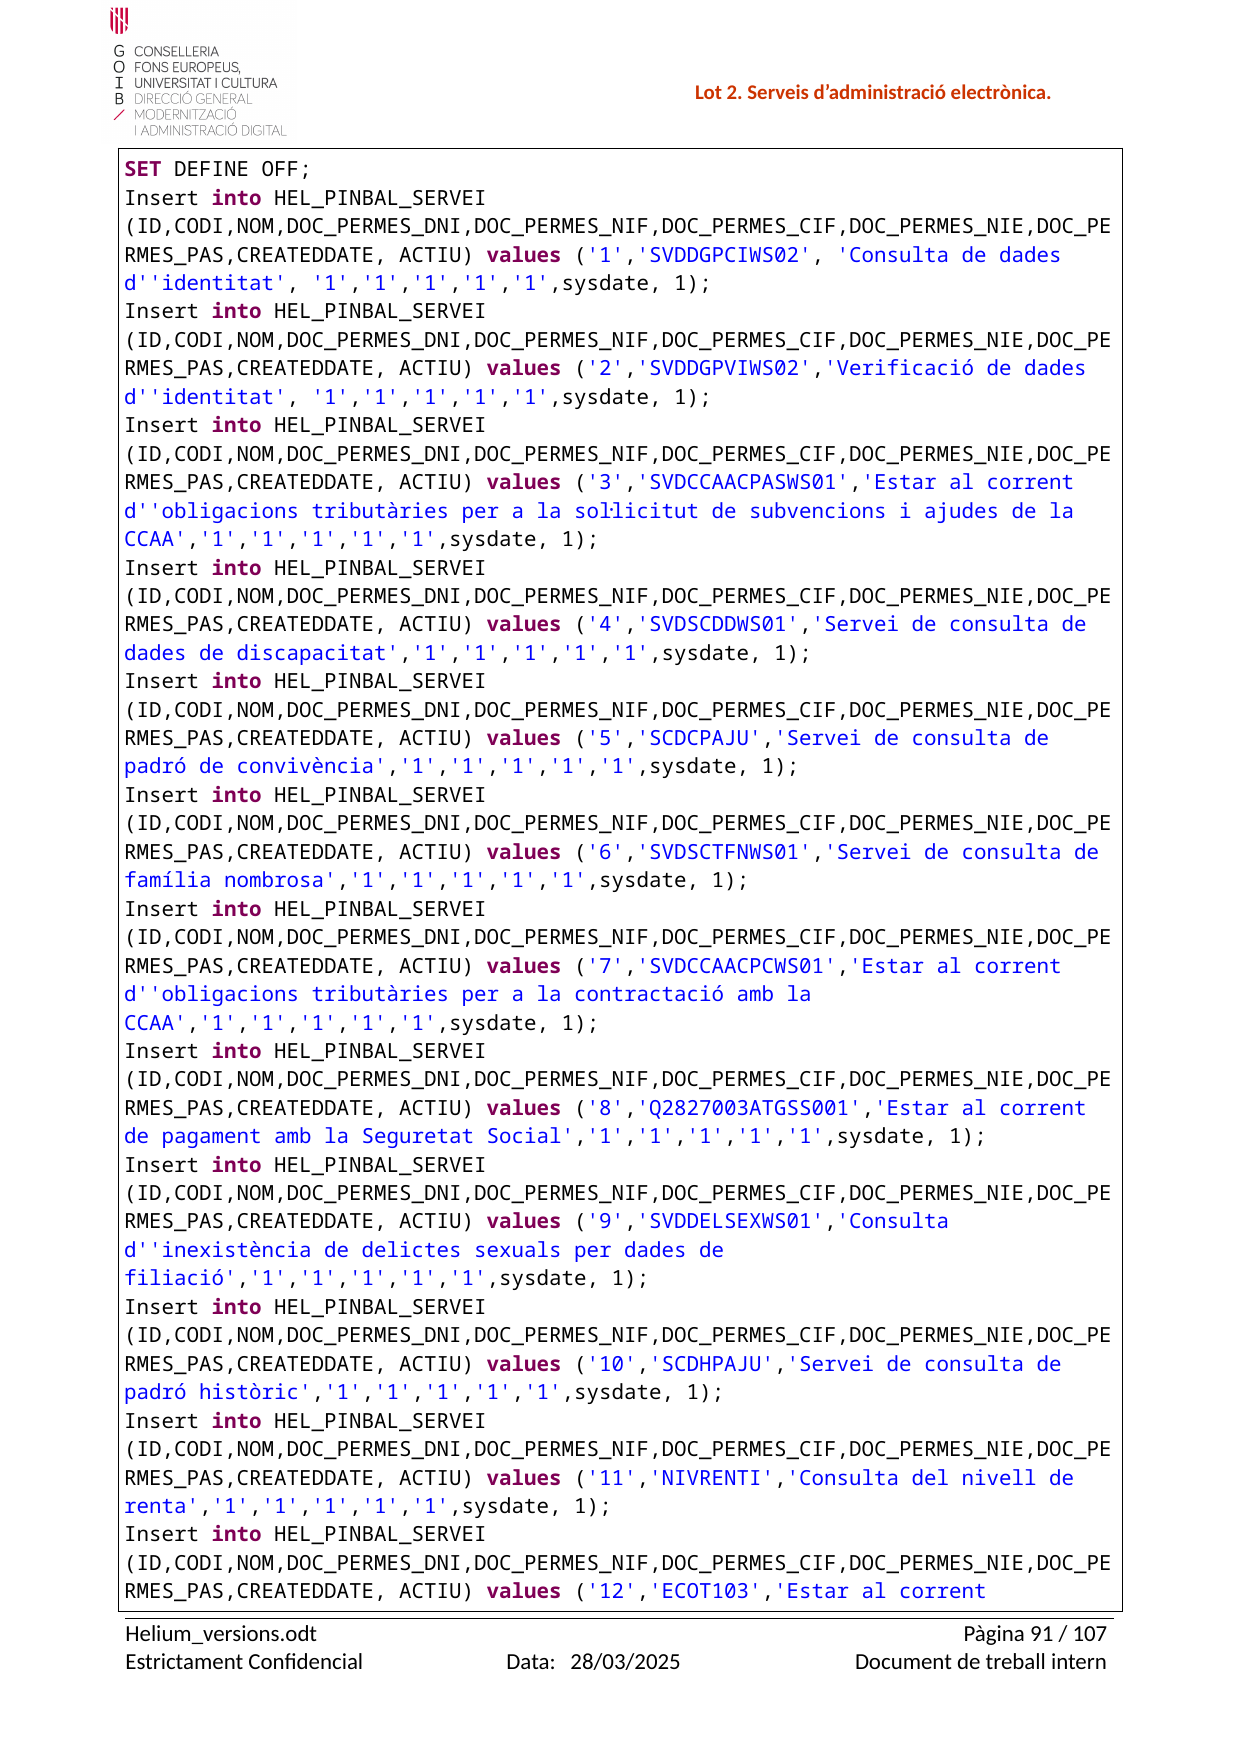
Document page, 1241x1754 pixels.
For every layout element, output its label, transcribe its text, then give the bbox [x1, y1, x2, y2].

picture [100, 0, 297, 144]
table_header SET DEFINE OFF; Insert into HEL_PINBAL_SERVEI (ID,CODI,NOM,DOC_PERMES_DNI,DOC_PERMES_NIF,DOC_PERMES_CIF,DOC_PERMES_NIE,DOC_PERMES_PAS,CREATEDDATE, ACTIU) values ('1','SVDDGPCIWS02', 'Consulta de dades d''identitat', '1','1','1','1','1',sysdate, 1); Insert into HEL_PINBAL_SERVEI (ID,CODI,NOM,DOC_PERMES_DNI,DOC_PERMES_NIF,DOC_PERMES_CIF,DOC_PERMES_NIE,DOC_PERMES_PAS,CREATEDDATE, ACTIU) values ('2','SVDDGPVIWS02','Verificació de dades d''identitat', '1','1','1','1','1',sysdate, 1); Insert into HEL_PINBAL_SERVEI (ID,CODI,NOM,DOC_PERMES_DNI,DOC_PERMES_NIF,DOC_PERMES_CIF,DOC_PERMES_NIE,DOC_PERMES_PAS,CREATEDDATE, ACTIU) values ('3','SVDCCAACPASWS01','Estar al corrent d''obligacions tributàries per a la sol·licitut de subvencions i ajudes de la CCAA','1','1','1','1','1',sysdate, 1); Insert into HEL_PINBAL_SERVEI (ID,CODI,NOM,DOC_PERMES_DNI,DOC_PERMES_NIF,DOC_PERMES_CIF,DOC_PERMES_NIE,DOC_PERMES_PAS,CREATEDDATE, ACTIU) values ('4','SVDSCDDWS01','Servei de consulta de dades de discapacitat','1','1','1','1','1',sysdate, 1); Insert into HEL_PINBAL_SERVEI (ID,CODI,NOM,DOC_PERMES_DNI,DOC_PERMES_NIF,DOC_PERMES_CIF,DOC_PERMES_NIE,DOC_PERMES_PAS,CREATEDDATE, ACTIU) values ('5','SCDCPAJU','Servei de consulta de padró de convivència','1','1','1','1','1',sysdate, 1); Insert into HEL_PINBAL_SERVEI (ID,CODI,NOM,DOC_PERMES_DNI,DOC_PERMES_NIF,DOC_PERMES_CIF,DOC_PERMES_NIE,DOC_PERMES_PAS,CREATEDDATE, ACTIU) values ('6','SVDSCTFNWS01','Servei de consulta de família nombrosa','1','1','1','1','1',sysdate, 1); Insert into HEL_PINBAL_SERVEI (ID,CODI,NOM,DOC_PERMES_DNI,DOC_PERMES_NIF,DOC_PERMES_CIF,DOC_PERMES_NIE,DOC_PERMES_PAS,CREATEDDATE, ACTIU) values ('7','SVDCCAACPCWS01','Estar al corrent d''obligacions tributàries per a la contractació amb la CCAA','1','1','1','1','1',sysdate, 1); Insert into HEL_PINBAL_SERVEI (ID,CODI,NOM,DOC_PERMES_DNI,DOC_PERMES_NIF,DOC_PERMES_CIF,DOC_PERMES_NIE,DOC_PERMES_PAS,CREATEDDATE, ACTIU) values ('8','Q2827003ATGSS001','Estar al corrent de pagament amb la Seguretat Social','1','1','1','1','1',sysdate, 1); Insert into HEL_PINBAL_SERVEI (ID,CODI,NOM,DOC_PERMES_DNI,DOC_PERMES_NIF,DOC_PERMES_CIF,DOC_PERMES_NIE,DOC_PERMES_PAS,CREATEDDATE, ACTIU) values ('9','SVDDELSEXWS01','Consulta d''inexistència de delictes sexuals per dades de filiació','1','1','1','1','1',sysdate, 1); Insert into HEL_PINBAL_SERVEI (ID,CODI,NOM,DOC_PERMES_DNI,DOC_PERMES_NIF,DOC_PERMES_CIF,DOC_PERMES_NIE,DOC_PERMES_PAS,CREATEDDATE, ACTIU) values ('10','SCDHPAJU','Servei de consulta de padró històric','1','1','1','1','1',sysdate, 1); Insert into HEL_PINBAL_SERVEI (ID,CODI,NOM,DOC_PERMES_DNI,DOC_PERMES_NIF,DOC_PERMES_CIF,DOC_PERMES_NIE,DOC_PERMES_PAS,CREATEDDATE, ACTIU) values ('11','NIVRENTI','Consulta del nivell de renta','1','1','1','1','1',sysdate, 1); Insert into HEL_PINBAL_SERVEI (ID,CODI,NOM,DOC_PERMES_DNI,DOC_PERMES_NIF,DOC_PERMES_CIF,DOC_PERMES_NIE,DOC_PERMES_PAS,CREATEDDATE, ACTIU) values ('12','ECOT103','Estar al corrent [119, 149, 1122, 1611]
